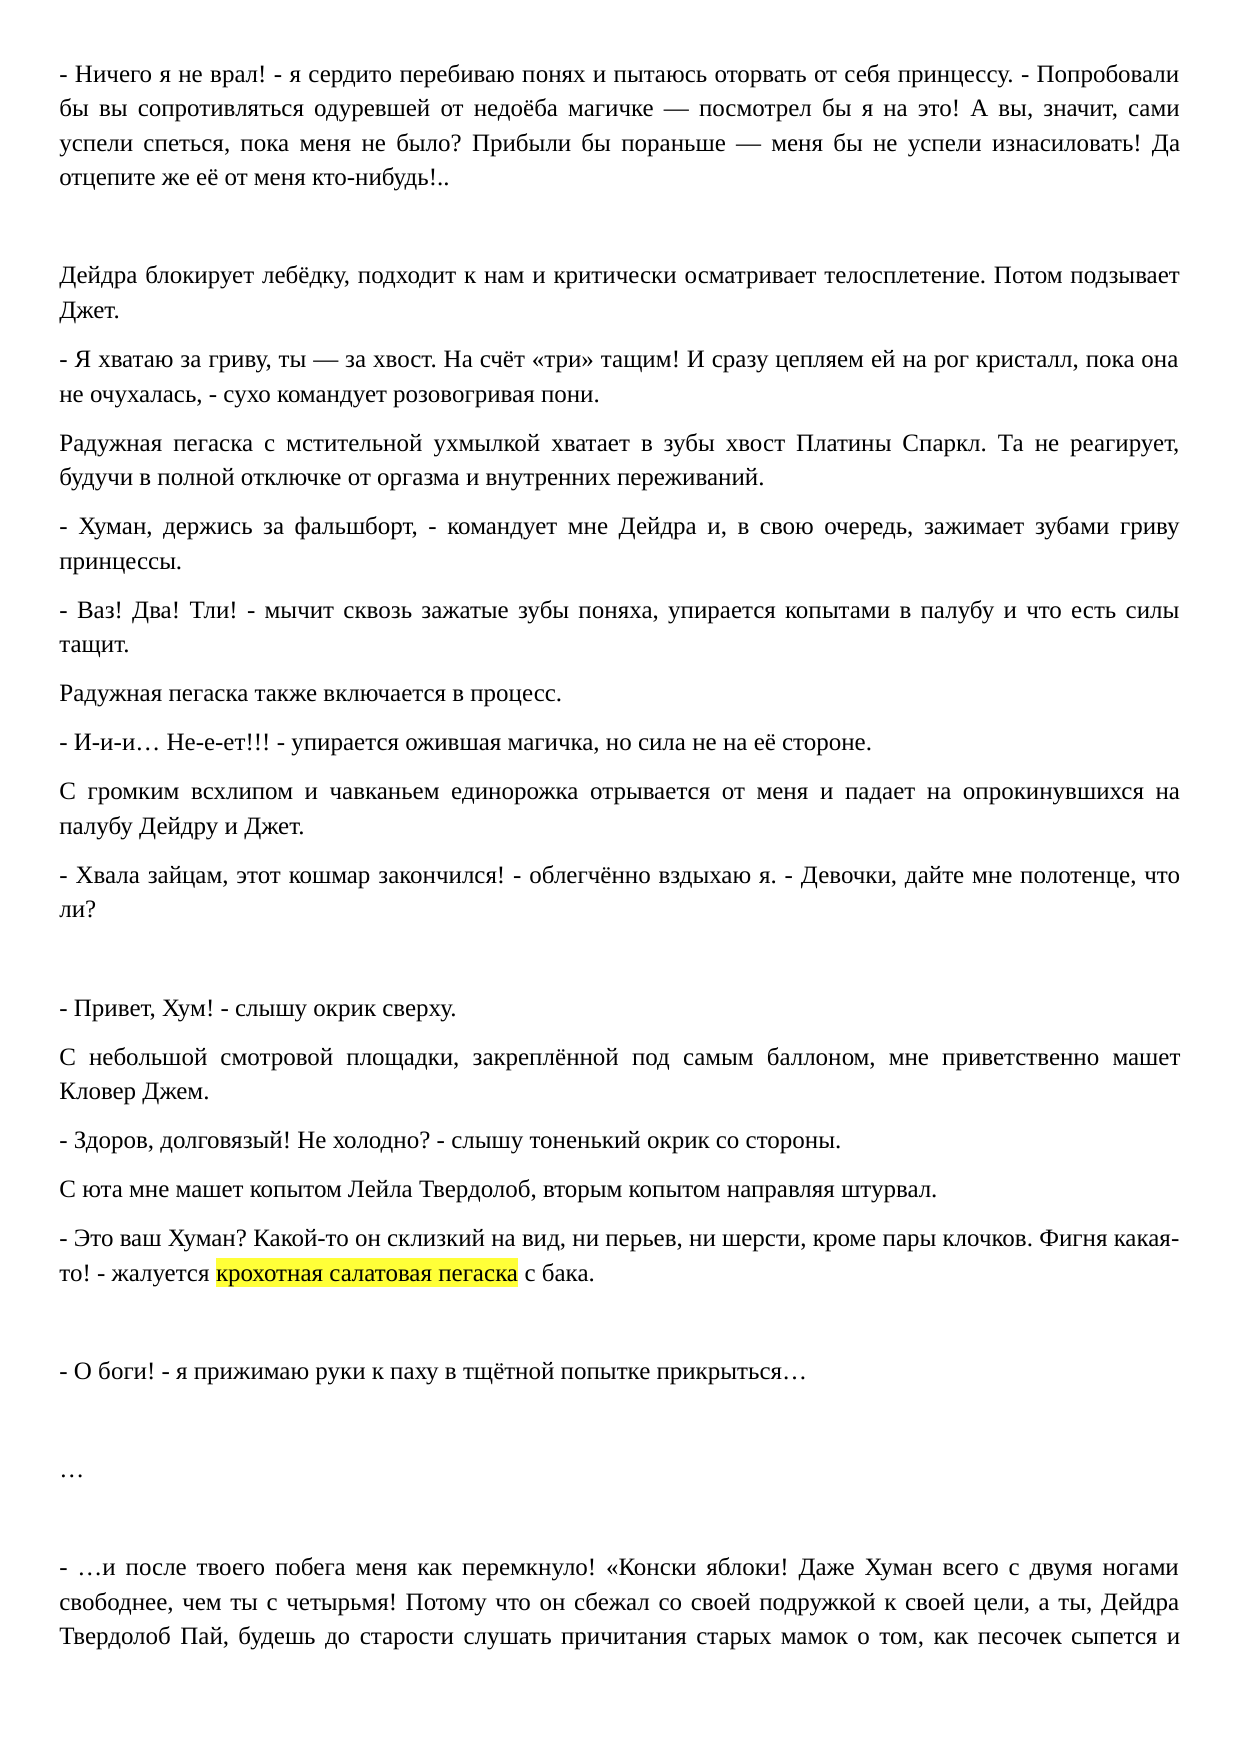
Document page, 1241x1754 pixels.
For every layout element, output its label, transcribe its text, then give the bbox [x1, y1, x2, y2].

text … [59, 1454, 1181, 1483]
text Радужная пегаска с мстительной ухмылкой хватает в зубы хвост Платины Спаркл. Та не реагирует, будучи в полной отключке от оргазма и внутренних переживаний. [59, 428, 1181, 491]
text С громким всхлипом и чавканьем единорожка отрывается от меня и падает на опрокинувшихся на палубу Дейдру и Джет. [59, 776, 1181, 840]
text - О боги! - я прижимаю руки к паху в тщётной попытке прикрыться… [59, 1356, 1181, 1385]
text - Ничего я не врал! - я сердито перебиваю понях и пытаюсь оторвать от себя принцессу. - Попробовали бы вы сопротивляться одуревшей от недоёба магичке — посмотрел бы я на это! А вы, значит, сами успели спеться, пока меня не было? Прибыли бы пораньше — меня бы не успели изнасиловать! Да отцепите же её от меня кто-нибудь!.. [59, 59, 1181, 191]
text С небольшой смотровой площадки, закреплённой под самым баллоном, мне приветственно машет Кловер Джем. [59, 1042, 1181, 1105]
text - Я хватаю за гриву, ты — за хвост. На счёт «три» тащим! И сразу цепляем ей на рог кристалл, пока она не очухалась, - сухо командует розовогривая пони. [59, 344, 1181, 407]
text Радужная пегаска также включается в процесс. [59, 678, 1181, 707]
text - Привет, Хум! - слышу окрик сверху. [59, 993, 1181, 1021]
text Дейдра блокирует лебёдку, подходит к нам и критически осматривает телосплетение. Потом подзывает Джет. [59, 261, 1181, 324]
text С юта мне машет копытом Лейла Твердолоб, вторым копытом направляя штурвал. [59, 1174, 1181, 1203]
text - Хуман, держись за фальшборт, - командует мне Дейдра и, в свою очередь, зажимает зубами гриву принцессы. [59, 511, 1181, 574]
text - …и после твоего побега меня как перемкнуло! «Конски яблоки! Даже Хуман всего с двумя ногами свободнее, чем ты с четырьмя! Потому что он сбежал со своей подружкой к своей цели, а ты, Дейдра Твердолоб Пай, будешь до старости слушать причитания старых мамок о том, как песочек сыпется и [59, 1552, 1181, 1650]
text - И-и-и… Не-е-ет!!! - упирается ожившая магичка, но сила не на её стороне. [59, 727, 1181, 756]
text - Здоров, долговязый! Не холодно? - слышу тоненький окрик со стороны. [59, 1125, 1181, 1154]
text - Ваз! Два! Тли! - мычит сквозь зажатые зубы поняха, упирается копытами в палубу и что есть силы тащит. [59, 595, 1181, 658]
text - Хвала зайцам, этот кошмар закончился! - облегчённо вздыхаю я. - Девочки, дайте мне полотенце, что ли? [59, 860, 1181, 923]
text - Это ваш Хуман? Какой-то он склизкий на вид, ни перьев, ни шерсти, кроме пары клочков. Фигня какая-то! - жалуется крохотная салатовая пегаска с бака. [59, 1223, 1181, 1287]
